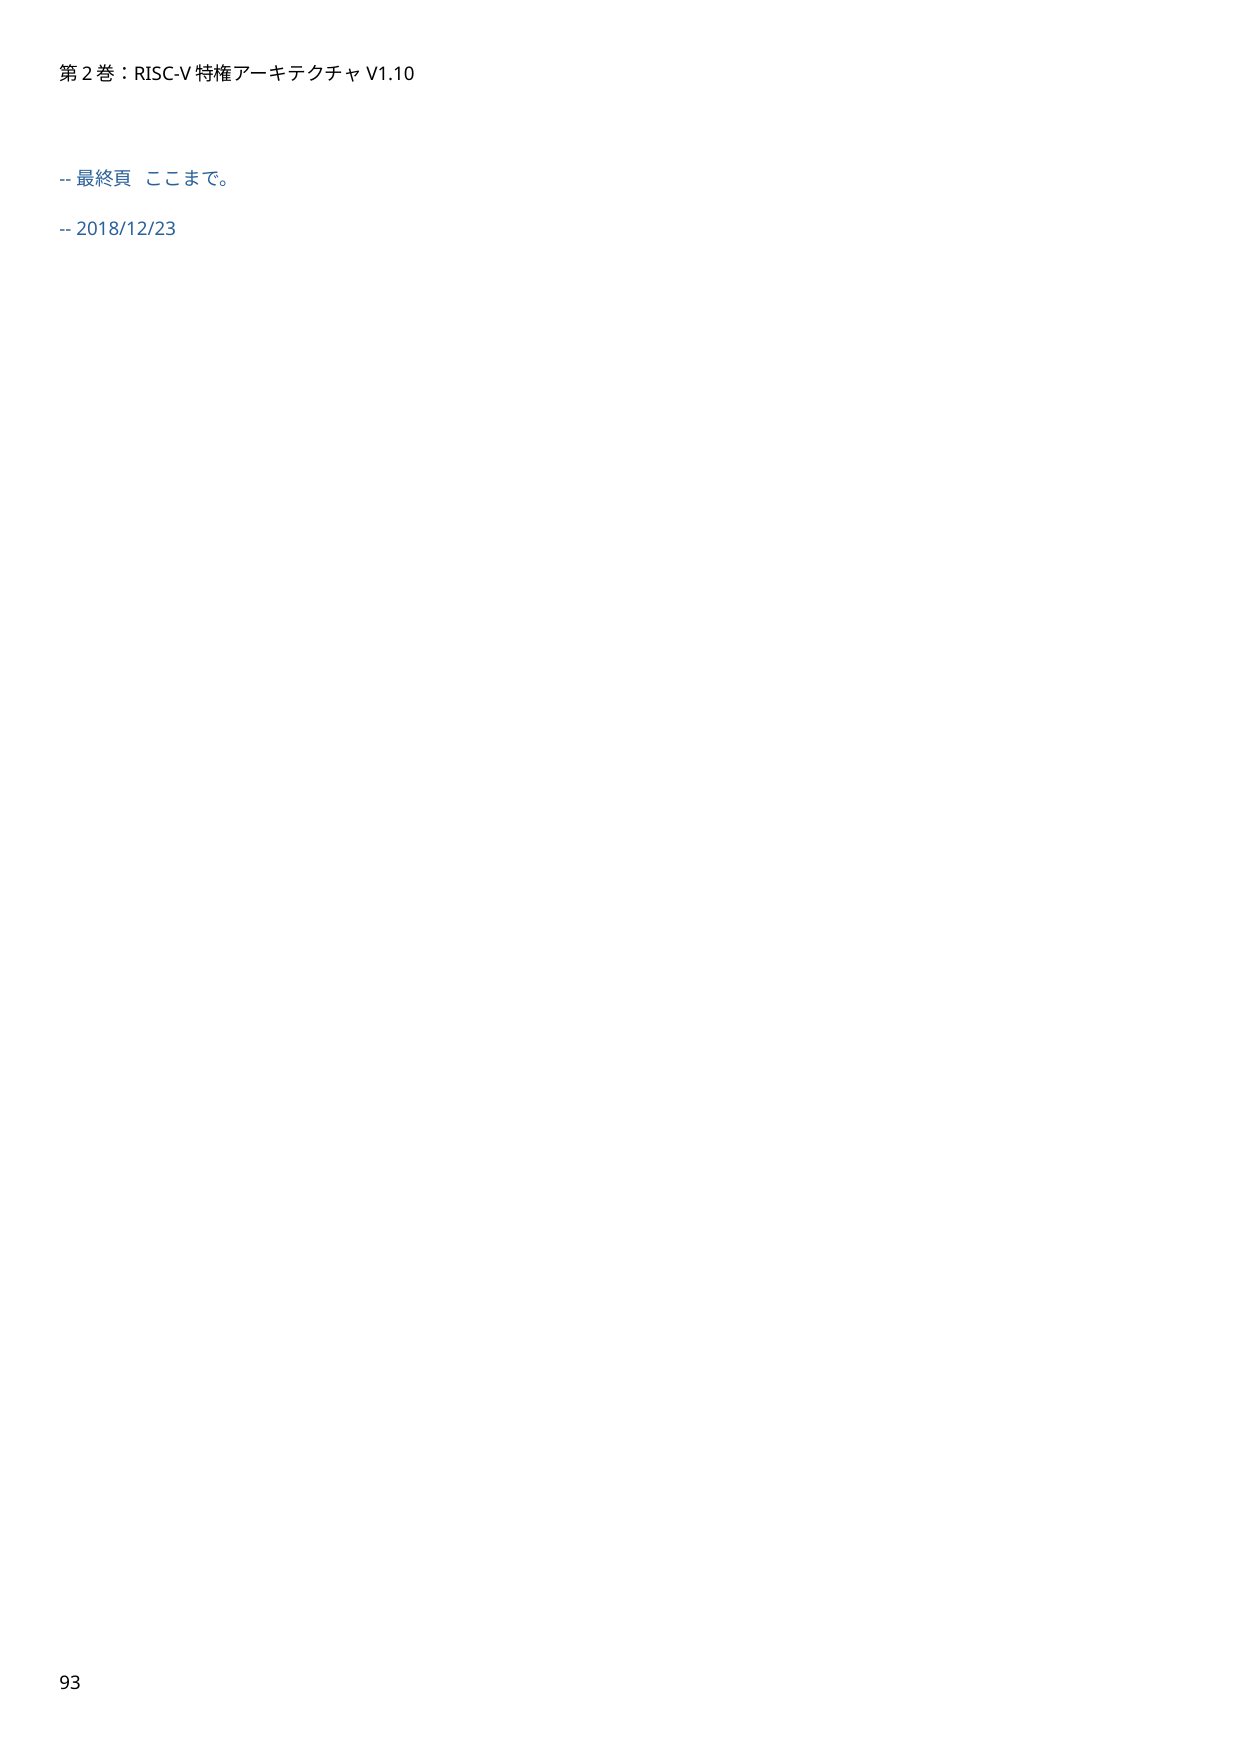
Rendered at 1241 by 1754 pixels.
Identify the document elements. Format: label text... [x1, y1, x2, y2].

text -- 最終頁 ここまで。 [59, 166, 1181, 191]
text -- 2018/12/23 [59, 216, 1181, 241]
